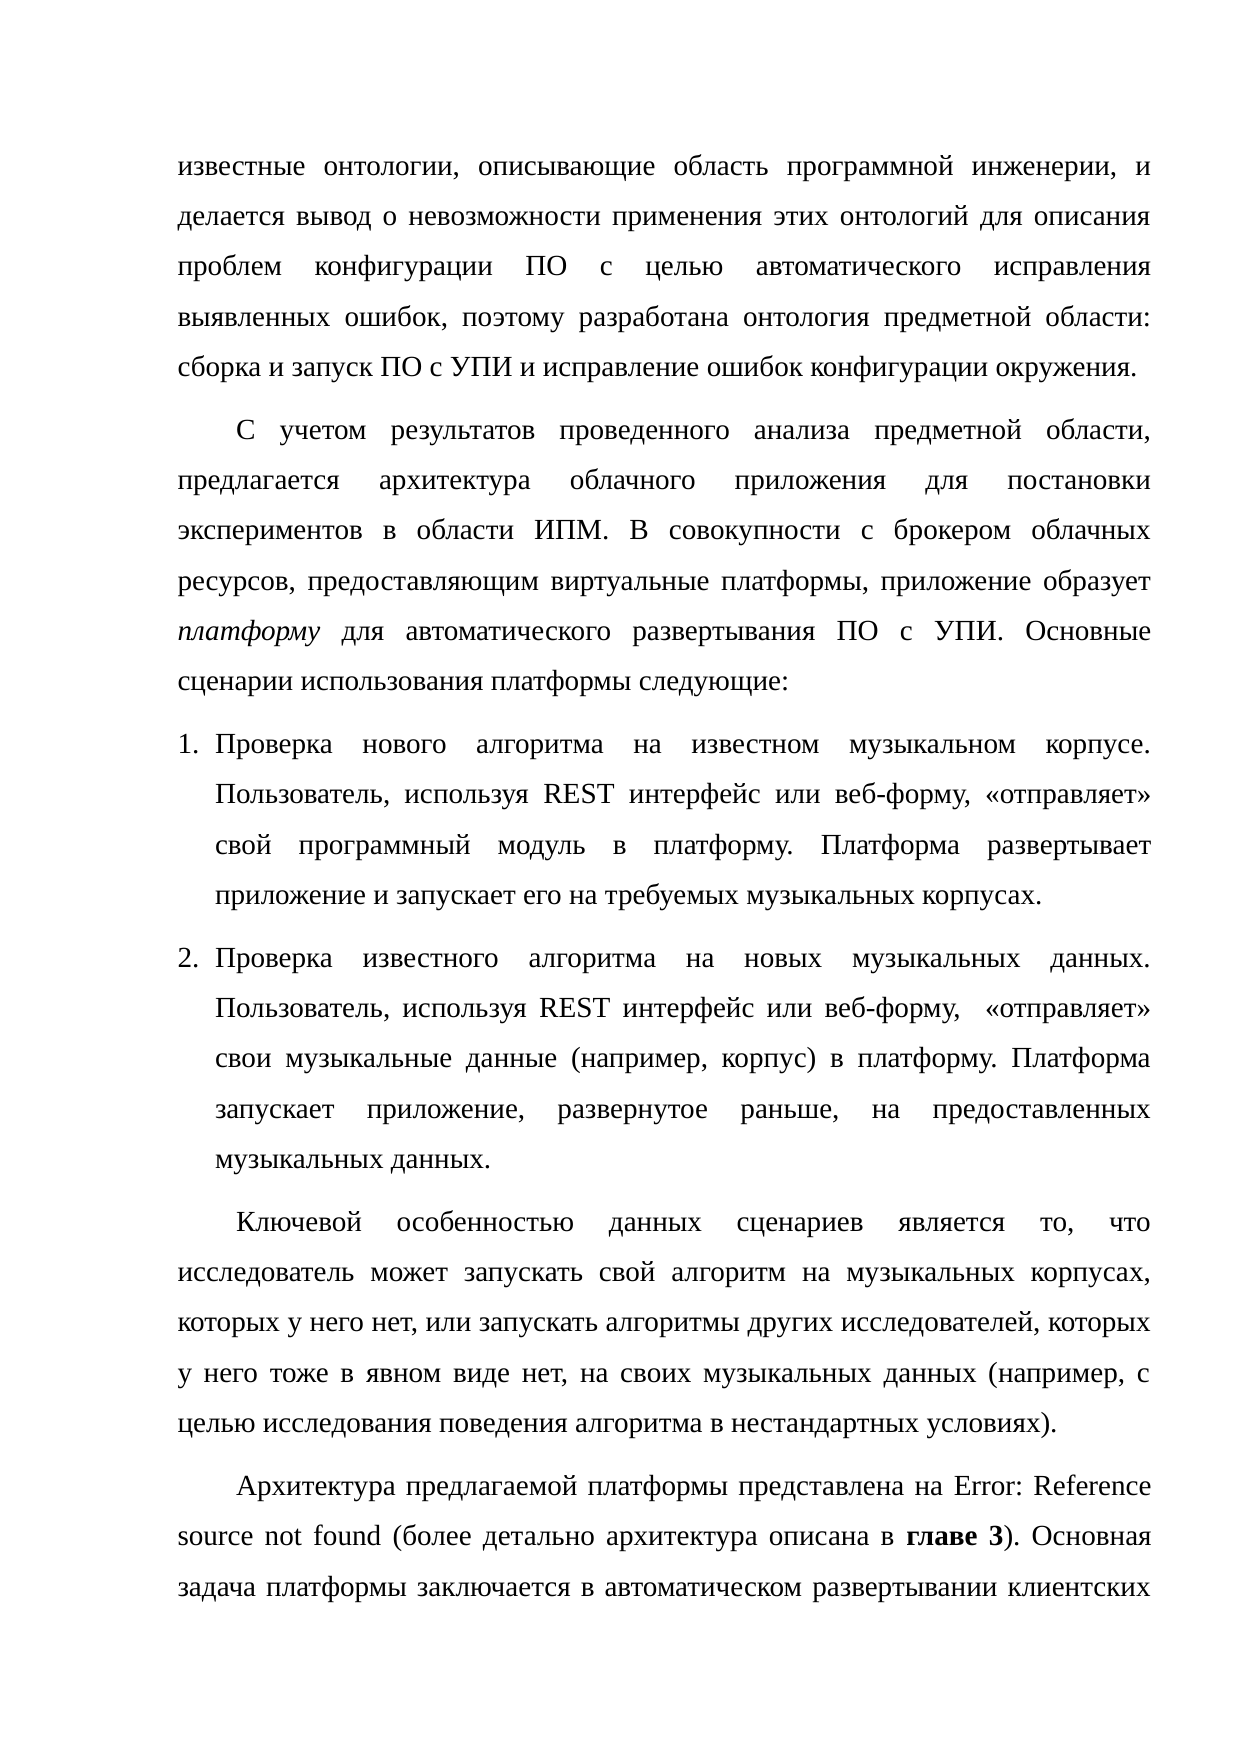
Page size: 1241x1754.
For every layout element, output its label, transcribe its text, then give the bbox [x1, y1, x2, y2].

text Архитектура предлагаемой платформы представлена на Error: Reference source not found (более детально архитектура описана в главе 3). Основная задача платформы заключается в автоматическом развертывании клиентских [177, 1468, 1152, 1602]
list Проверка известного алгоритма на новых музыкальных данных. Пользователь, используя REST интерфейс или веб-форму, «отправляет» свои музыкальные данные (например, корпус) в платформу. Платформа запускает приложение, развернутое раньше, на предоставленных музыкальных данных. [177, 940, 1152, 1175]
text Ключевой особенностью данных сценариев является то, что исследователь может запускать свой алгоритм на музыкальных корпусах, которых у него нет, или запускать алгоритмы других исследователей, которых у него тоже в явном виде нет, на своих музыкальных данных (например, с целью исследования поведения алгоритма в нестандартных условиях). [177, 1204, 1152, 1439]
text С учетом результатов проведенного анализа предметной области, предлагается архитектура облачного приложения для постановки экспериментов в области ИПМ. В совокупности с брокером облачных ресурсов, предоставляющим виртуальные платформы, приложение образует платформу для автоматического развертывания ПО с УПИ. Основные сценарии использования платформы следующие: [177, 412, 1152, 697]
text известные онтологии, описывающие область программной инженерии, и делается вывод о невозможности применения этих онтологий для описания проблем конфигурации ПО с целью автоматического исправления выявленных ошибок, поэтому разработана онтология предметной области: сборка и запуск ПО с УПИ и исправление ошибок конфигурации окружения. [177, 148, 1152, 382]
list Проверка нового алгоритма на известном музыкальном корпусе. Пользователь, используя REST интерфейс или веб-форму, «отправляет» свой программный модуль в платформу. Платформа развертывает приложение и запускает его на требуемых музыкальных корпусах. [177, 726, 1152, 911]
